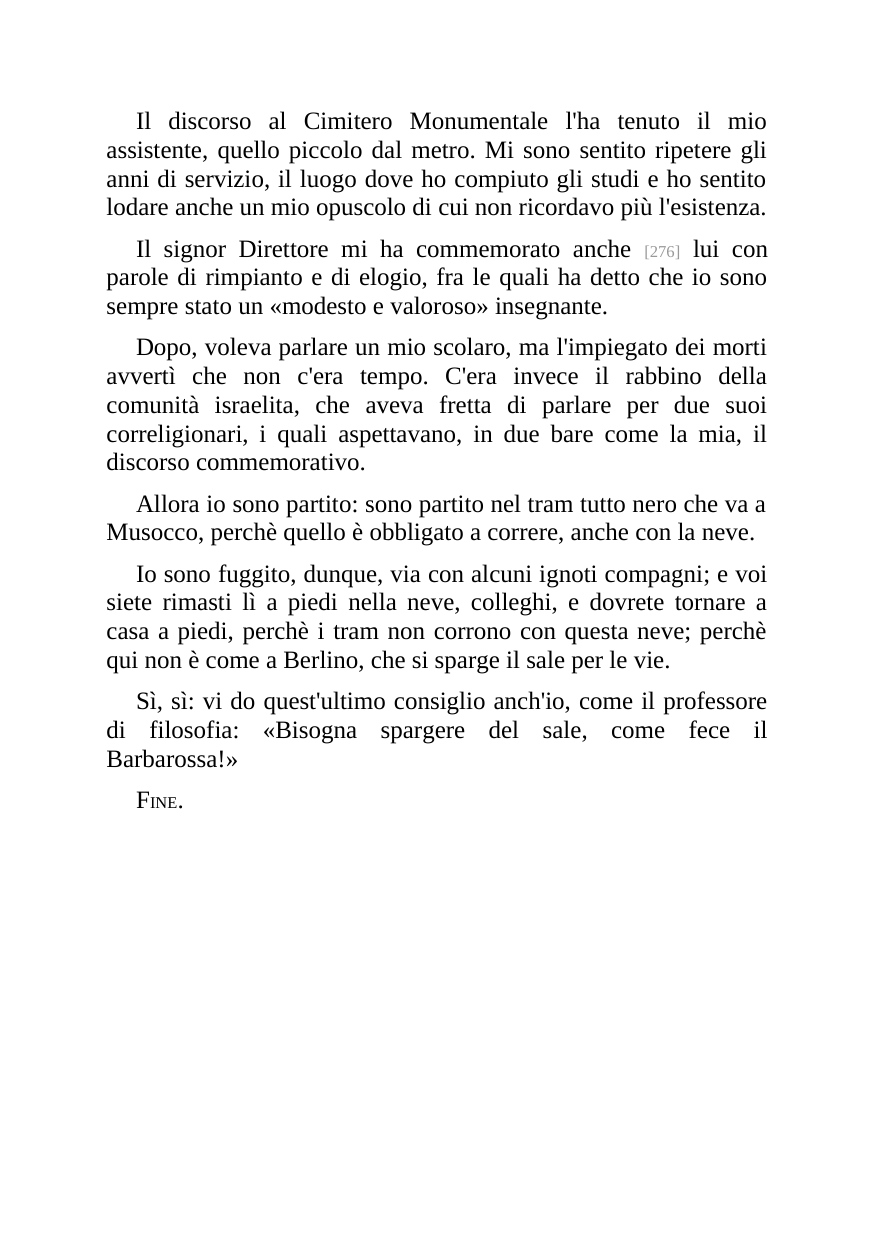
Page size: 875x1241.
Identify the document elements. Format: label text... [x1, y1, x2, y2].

text Dopo, voleva parlare un mio scolaro, ma l'impiegato dei morti avvertì che non c'era tempo. C'era invece il rabbino della comunità israelita, che aveva fretta di parlare per due suoi correligionari, i quali aspettavano, in due bare come la mia, il discorso commemorativo. [106, 332, 768, 476]
text Il signor Direttore mi ha commemorato anche [276] lui con parole di rimpianto e di elogio, fra le quali ha detto che io sono sempre stato un «modesto e valoroso» insegnante. [106, 234, 768, 320]
text Io sono fuggito, dunque, via con alcuni ignoti compagni; e voi siete rimasti lì a piedi nella neve, colleghi, e dovrete tornare a casa a piedi, perchè i tram non corrono con questa neve; perchè qui non è come a Berlino, che si sparge il sale per le vie. [106, 559, 768, 674]
text Il discorso al Cimitero Monumentale l'ha tenuto il mio assistente, quello piccolo dal metro. Mi sono sentito ripetere gli anni di servizio, il luogo dove ho compiuto gli studi e ho sentito lodare anche un mio opuscolo di cui non ricordavo più l'esistenza. [106, 106, 768, 221]
text Fine. [106, 785, 768, 814]
text Sì, sì: vi do quest'ultimo consiglio anch'io, come il professore di filosofia: «Bisogna spargere del sale, come fece il Barbarossa!» [106, 686, 768, 772]
text Allora io sono partito: sono partito nel tram tutto nero che va a Musocco, perchè quello è obbligato a correre, anche con la neve. [106, 489, 768, 546]
